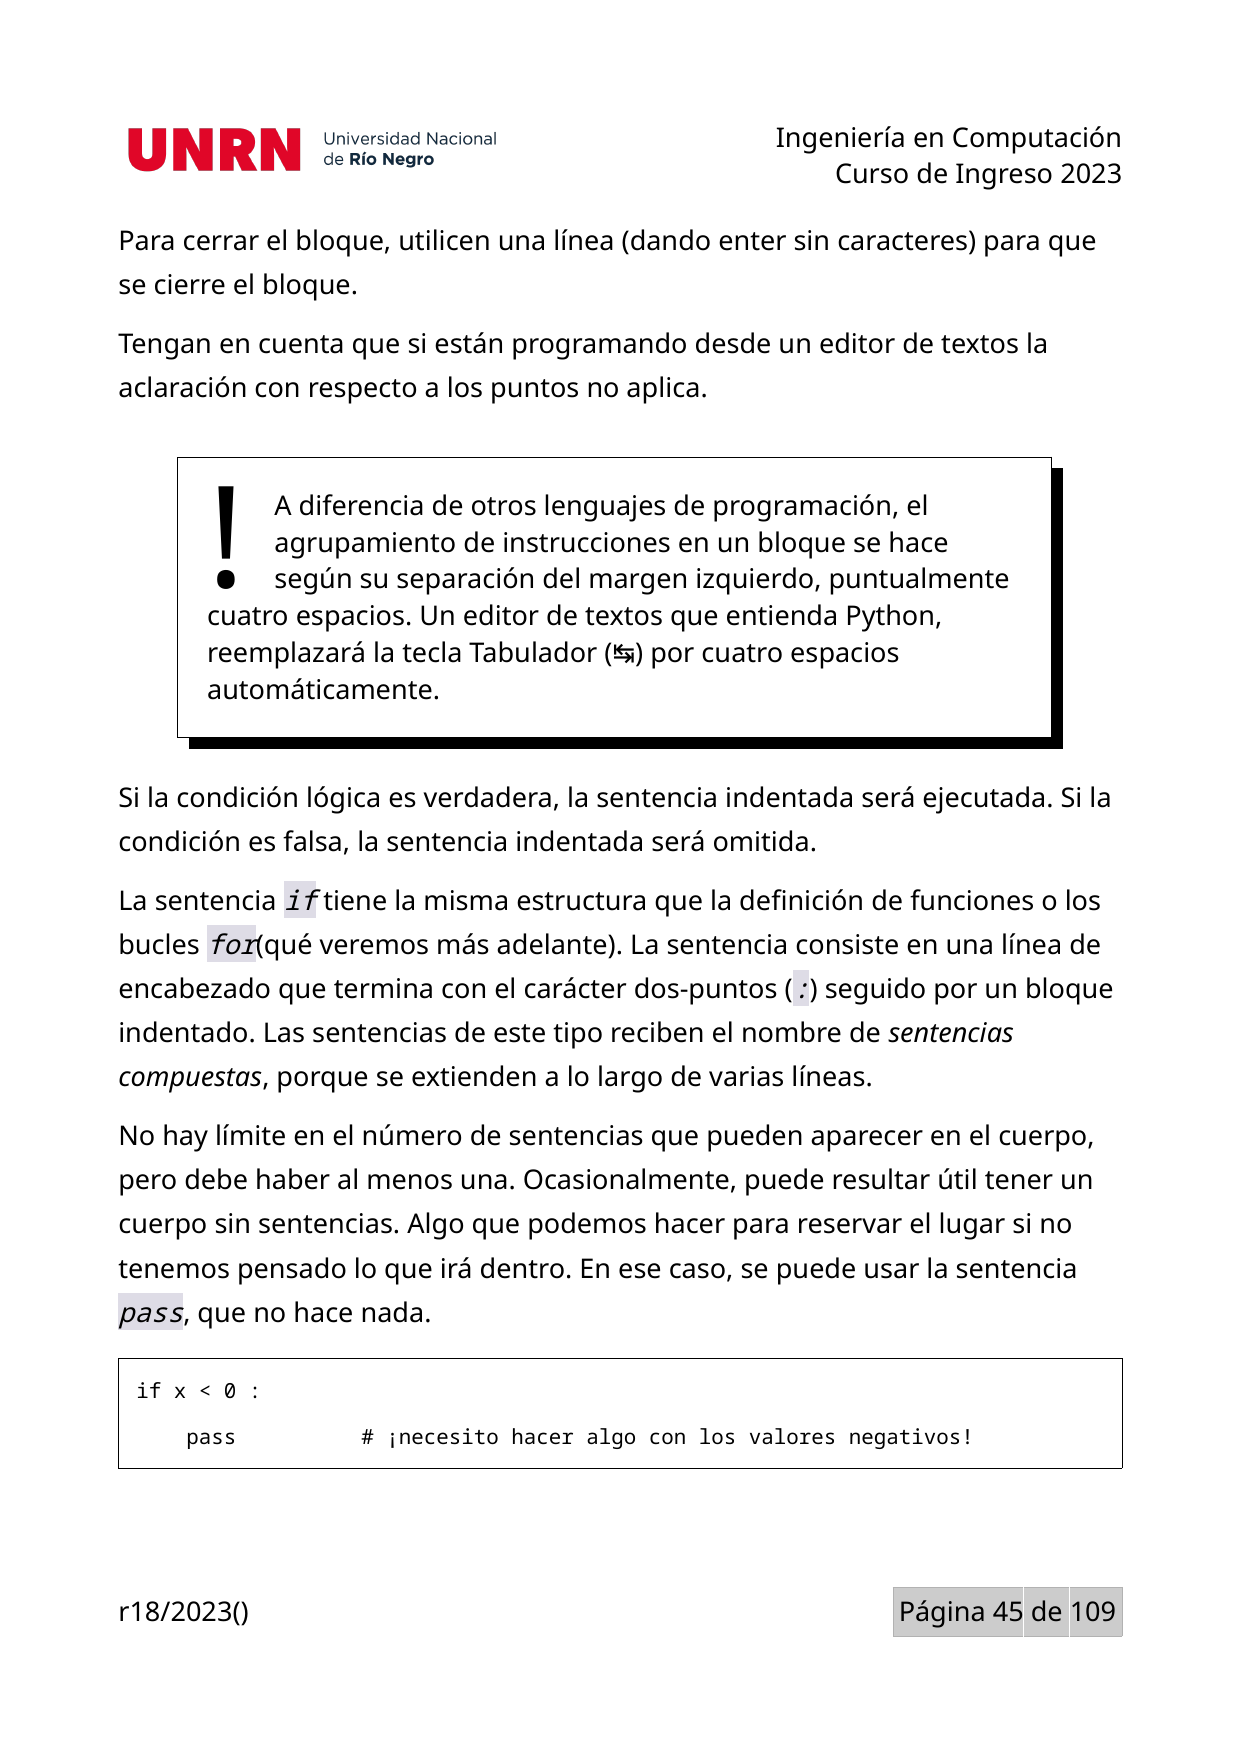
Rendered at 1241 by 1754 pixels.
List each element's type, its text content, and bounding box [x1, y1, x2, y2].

text !A diferencia de otros lenguajes de programación, el agrupamiento de instrucciones en un bloque se hace según su separación del margen izquierdo, puntualmente cuatro espacios. Un editor de textos que entienda Python, reemplazará la tecla Tabulador (↹) por cuatro espacios automáticamente. [178, 458, 1051, 737]
text No hay límite en el número de sentencias que pueden aparecer en el cuerpo, pero debe haber al menos una. Ocasionalmente, puede resultar útil tener un cuerpo sin sentencias. Algo que podemos hacer para reservar el lugar si no tenemos pensado lo que irá dentro. En ese caso, se puede usar la sentencia pass, que no hace nada. [118, 1117, 1122, 1330]
text pass # ¡necesito hacer algo con los valores negativos! [119, 1404, 1122, 1468]
text Para cerrar el bloque, utilicen una línea (dando enter sin caracteres) para que se cierre el bloque. [118, 221, 1122, 302]
text if x < 0 : [119, 1359, 1122, 1404]
text Si la condición lógica es verdadera, la sentencia indentada será ejecutada. Si la condición es falsa, la sentencia indentada será omitida. [118, 778, 1122, 859]
text Tengan en cuenta que si están programando desde un editor de textos la aclaración con respecto a los puntos no aplica. [118, 324, 1122, 405]
text La sentencia if tiene la misma estructura que la definición de funciones o los bucles for(qué veremos más adelante). La sentencia consiste en una línea de encabezado que termina con el carácter dos-puntos (:) seguido por un bloque indentado. Las sentencias de este tipo reciben el nombre de sentencias compuestas, porque se extienden a lo largo de varias líneas. [118, 881, 1122, 1095]
picture [118, 118, 505, 180]
